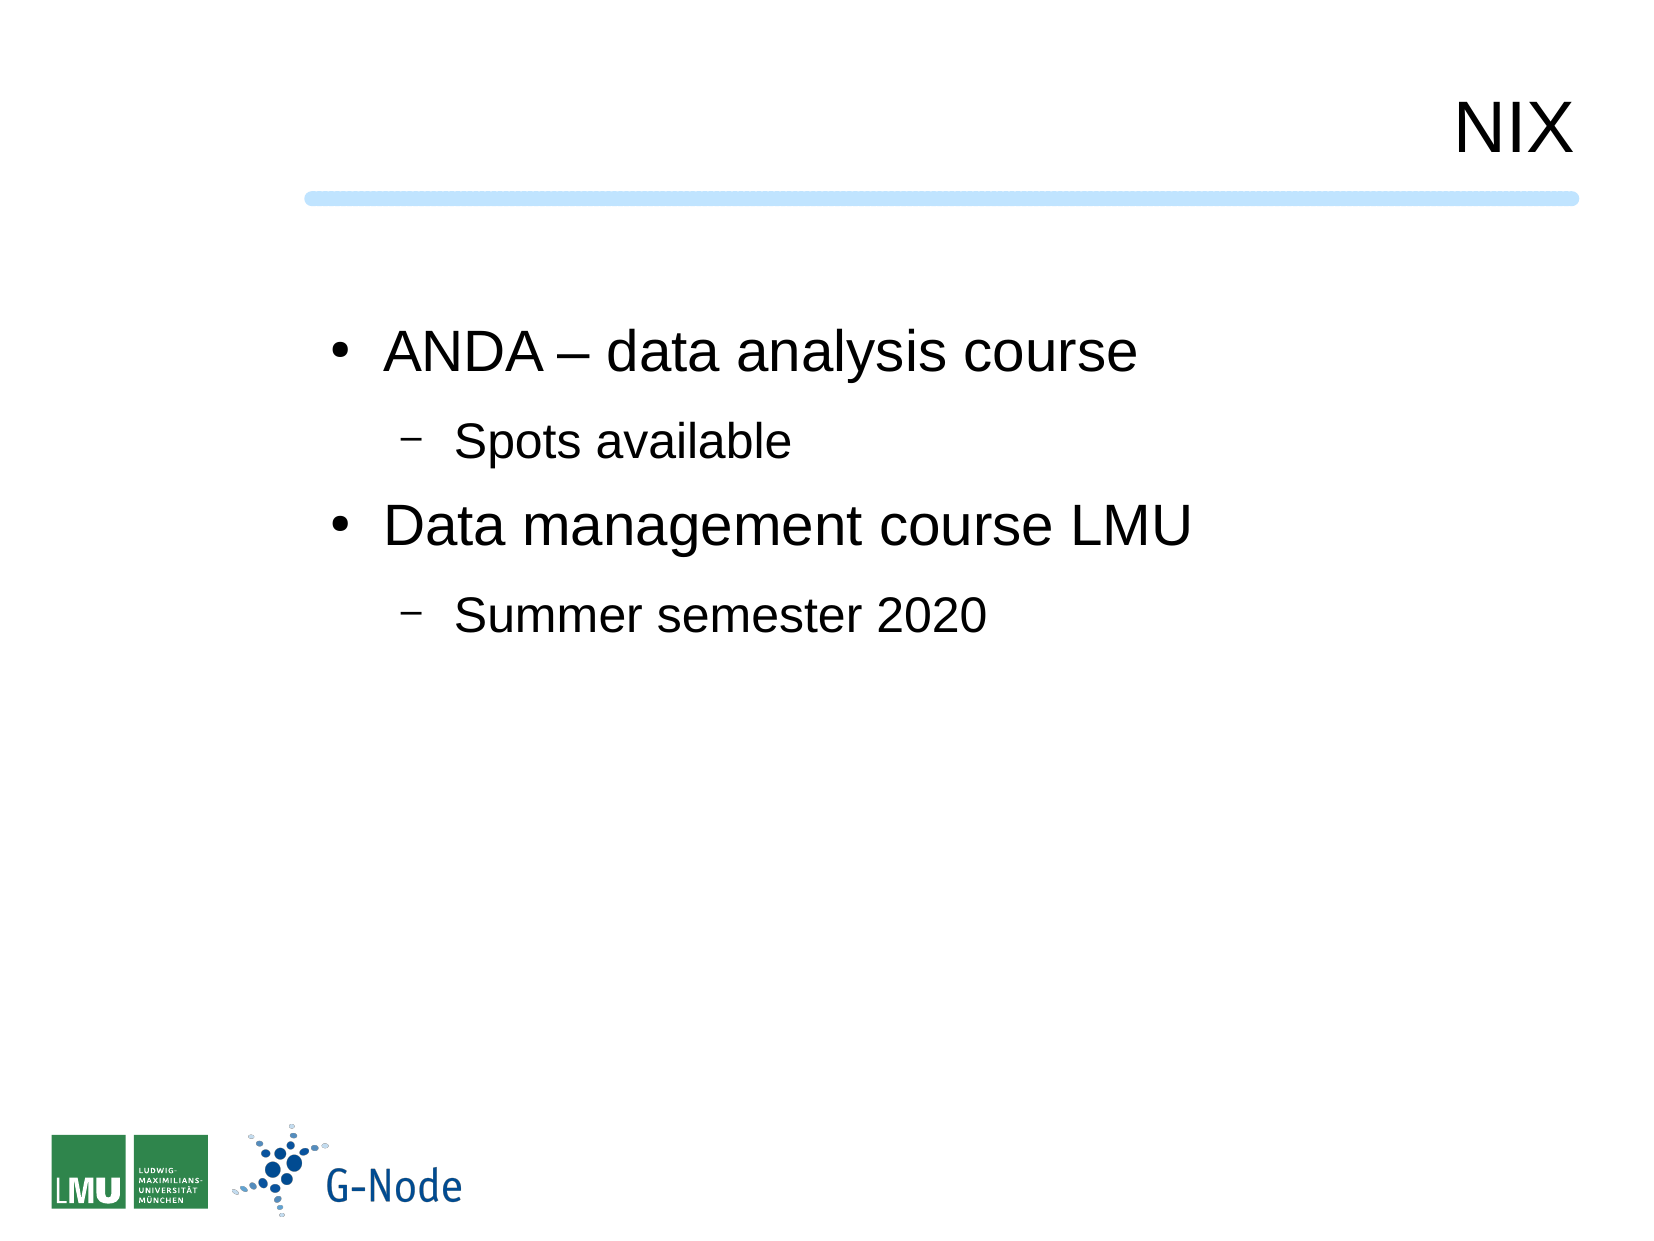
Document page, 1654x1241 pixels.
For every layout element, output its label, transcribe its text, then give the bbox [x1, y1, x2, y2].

text_box NIX [87, 30, 1576, 226]
list ANDA – data analysis course Spots available Data management course LMU Summer semester 2020 [312, 318, 1595, 947]
